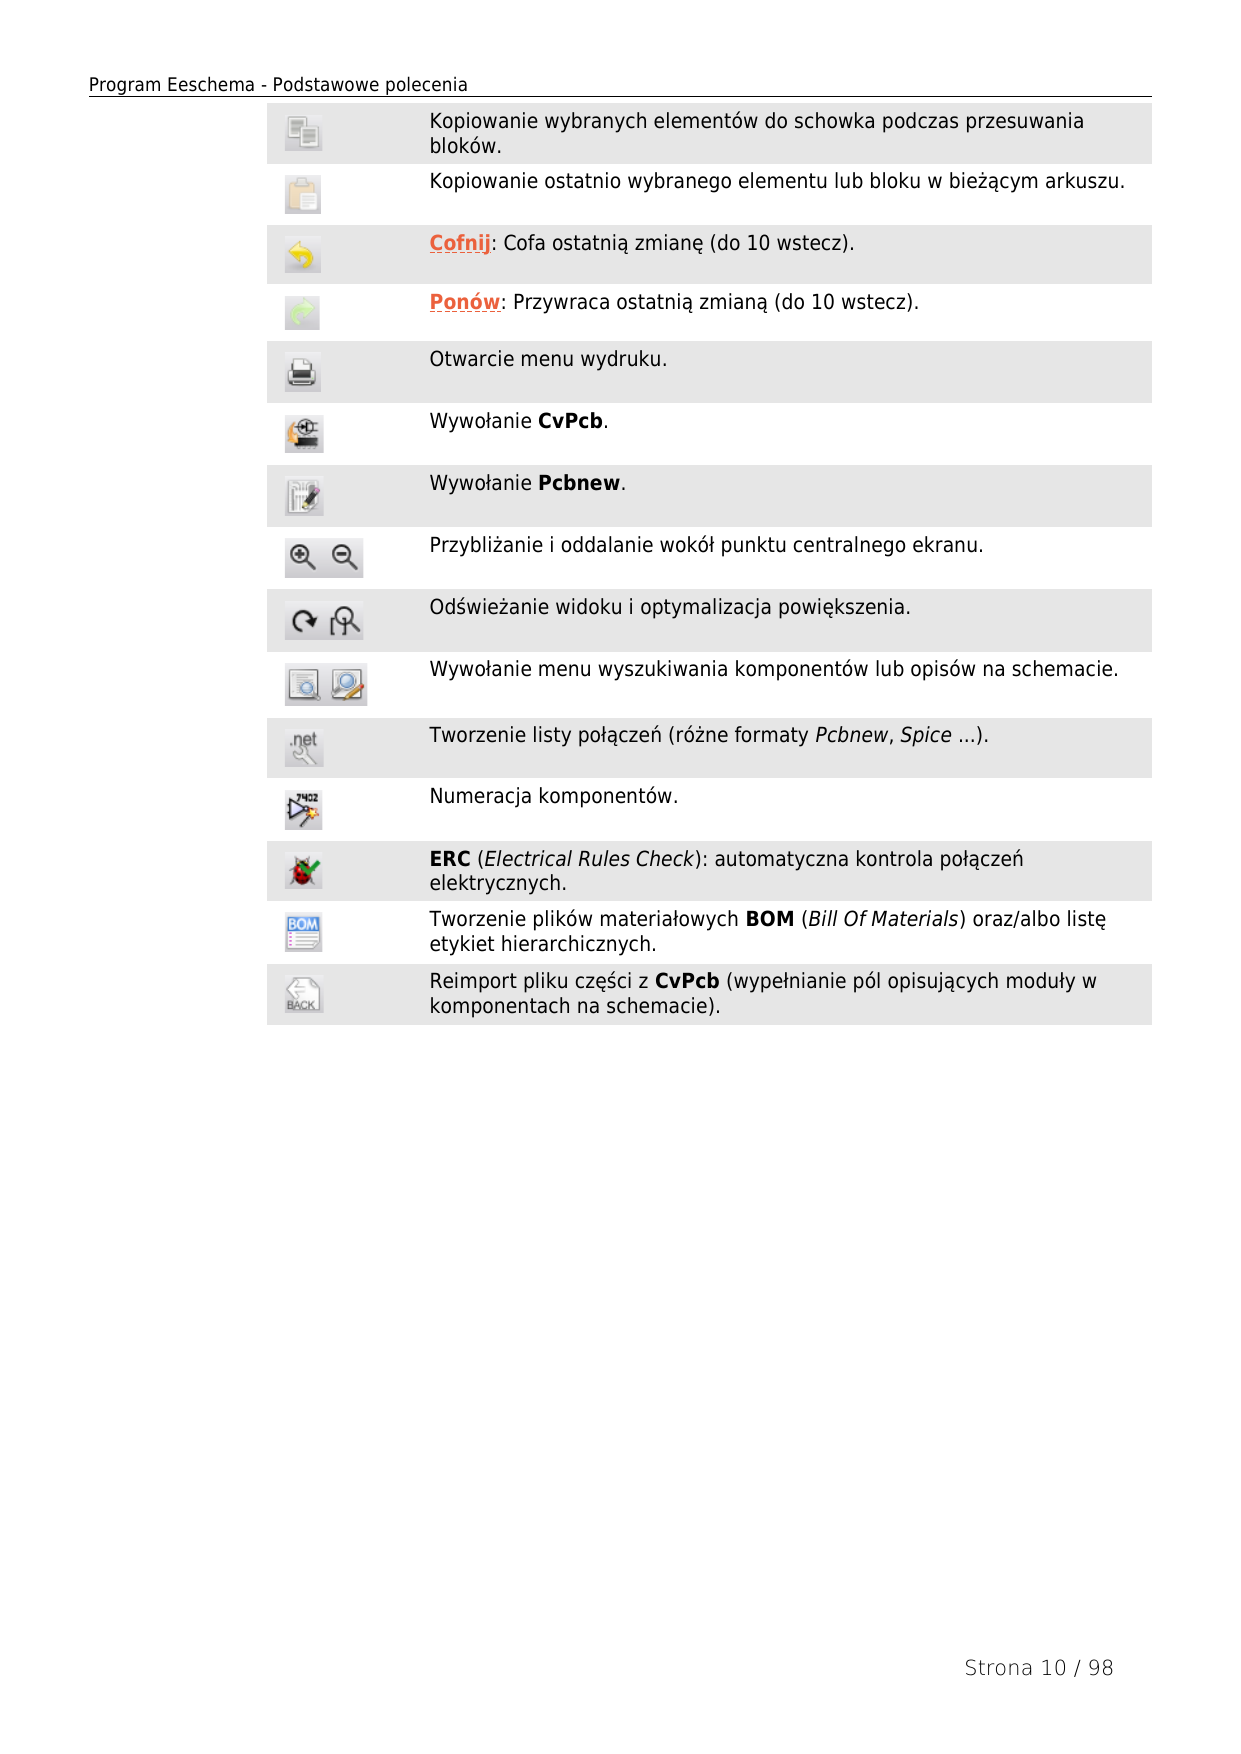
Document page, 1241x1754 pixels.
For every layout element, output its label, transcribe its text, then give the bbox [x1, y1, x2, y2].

table_cell [267, 103, 412, 164]
picture [284, 538, 364, 578]
table_cell Odświeżanie widoku i optymalizacja powiększenia. [412, 589, 1152, 652]
table_cell [267, 652, 412, 717]
table_cell [267, 964, 412, 1025]
table_cell Kopiowanie ostatnio wybranego elementu lub bloku w bieżącym arkuszu. [412, 164, 1152, 225]
table_cell Cofnij: Cofa ostatnią zmianę (do 10 wstecz). [412, 225, 1152, 284]
picture [284, 852, 323, 889]
table_cell Kopiowanie wybranych elementów do schowka podczas przesuwania bloków. [412, 103, 1152, 164]
picture [284, 476, 324, 516]
table_cell Wywołanie CvPcb. [412, 404, 1152, 465]
table_cell Numeracja komponentów. [412, 779, 1152, 841]
table_cell [267, 404, 412, 465]
table_cell [267, 225, 412, 284]
table_cell [267, 465, 412, 527]
table_cell Otwarcie menu wydruku. [412, 341, 1152, 403]
table_cell [267, 284, 412, 341]
picture [284, 352, 321, 392]
table_cell [267, 341, 412, 403]
table_cell Tworzenie listy połączeń (różne formaty Pcbnew, Spice ...). [412, 718, 1152, 778]
table_cell [267, 718, 412, 778]
table_cell [267, 779, 412, 841]
table_cell Przybliżanie i oddalanie wokół punktu centralnego ekranu. [412, 527, 1152, 589]
picture [284, 175, 321, 214]
picture [284, 729, 324, 767]
table_cell [267, 901, 412, 963]
picture [284, 975, 324, 1013]
table_cell Tworzenie plików materiałowych BOM (Bill Of Materials) oraz/albo listę etykiet hierarchicznych. [412, 901, 1152, 963]
picture [284, 663, 368, 706]
picture [284, 601, 364, 640]
table_cell Reimport pliku części z CvPcb (wypełnianie pól opisujących moduły w komponentach na schemacie). [412, 964, 1152, 1025]
table_cell Wywołanie menu wyszukiwania komponentów lub opisów na schemacie. [412, 652, 1152, 717]
table_cell [267, 589, 412, 652]
picture [284, 912, 323, 952]
picture [284, 790, 323, 830]
table_cell Wywołanie Pcbnew. [412, 465, 1152, 527]
table_cell Ponów: Przywraca ostatnią zmianą (do 10 wstecz). [412, 284, 1152, 341]
table_cell [267, 164, 412, 225]
table_cell ERC (Electrical Rules Check): automatyczna kontrola połączeń elektrycznych. [412, 841, 1152, 901]
table_cell [267, 841, 412, 901]
table_cell [267, 527, 412, 589]
picture [284, 415, 324, 453]
picture [284, 236, 321, 273]
picture [284, 115, 323, 151]
picture [284, 296, 320, 330]
